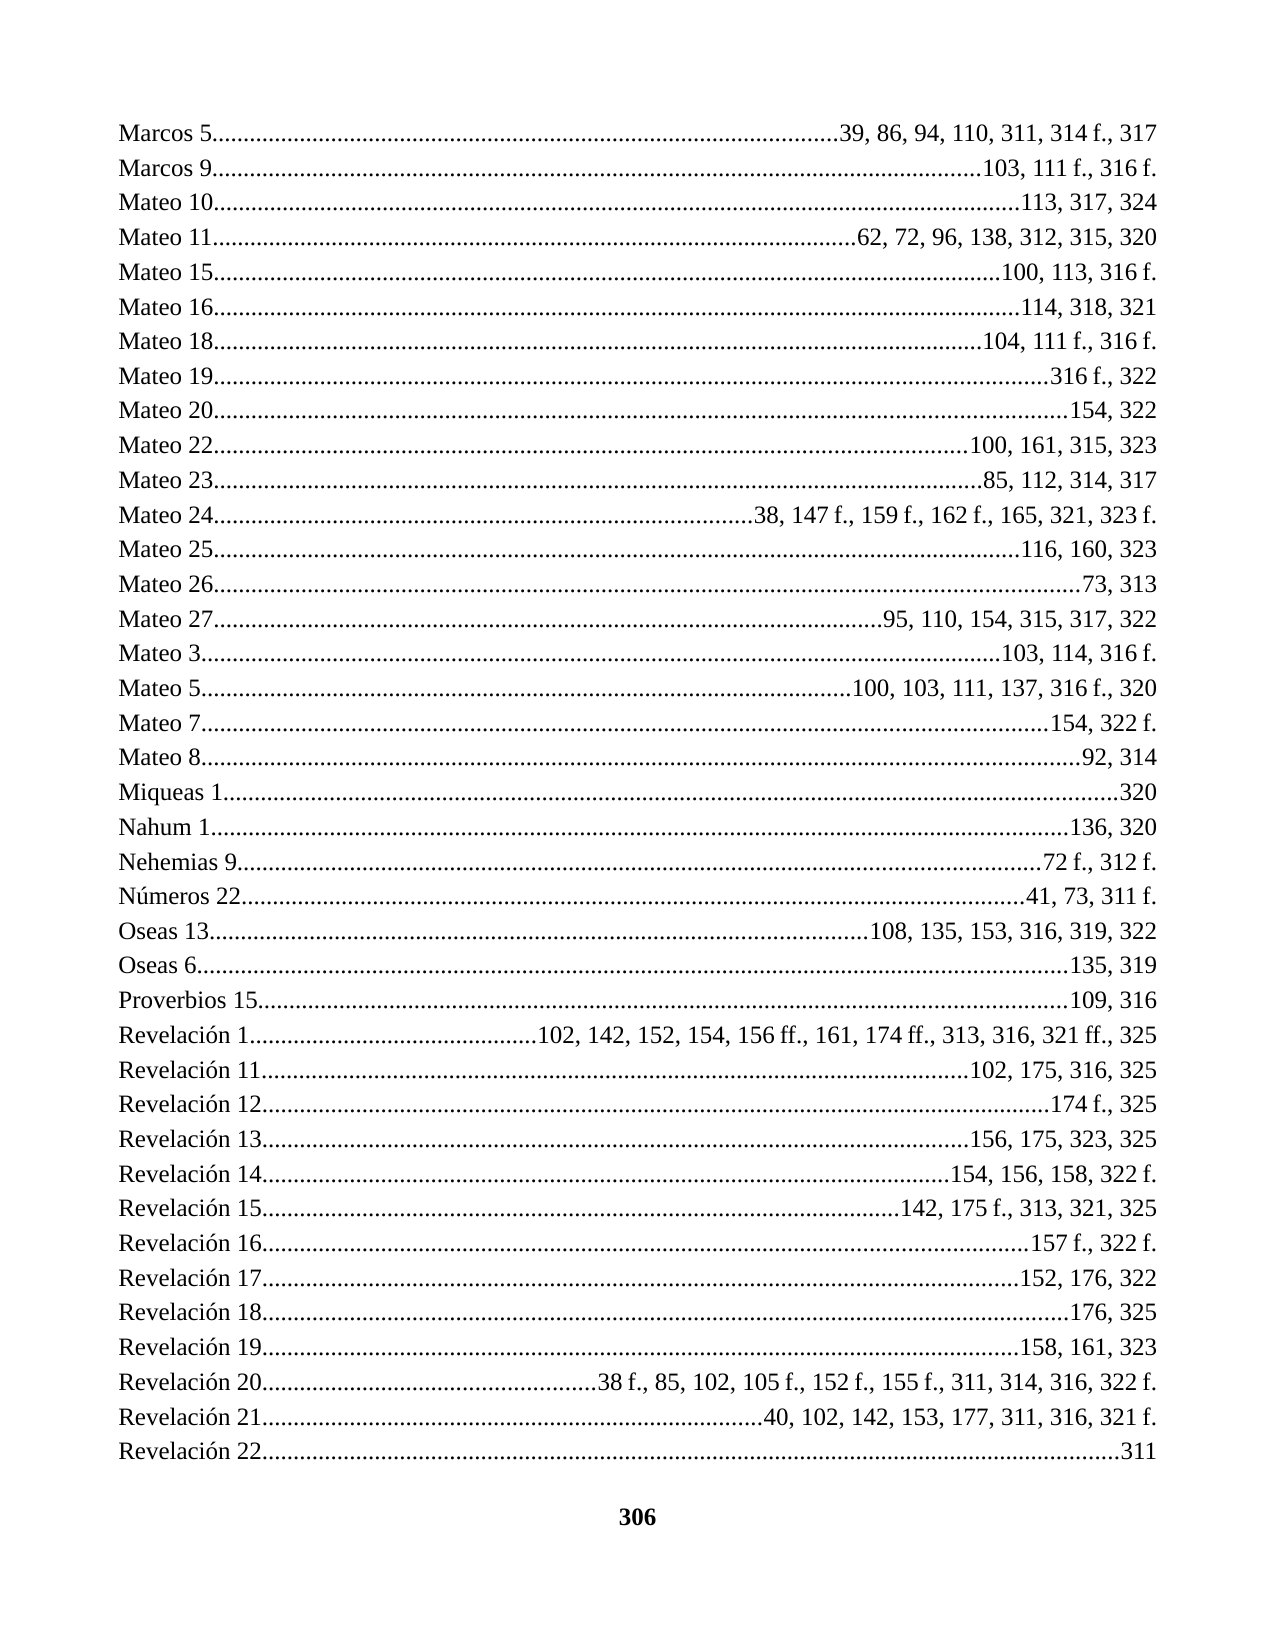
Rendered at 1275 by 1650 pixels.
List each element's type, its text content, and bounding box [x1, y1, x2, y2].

text Revelación 22 311 [118, 1436, 1157, 1465]
text Revelación 1 102, 142, 152, 154, 156 ff., 161, 174 ff., 313, 316, 321 ff., 325 [118, 1020, 1157, 1049]
text Oseas 6 135, 319 [118, 951, 1157, 979]
text Revelación 18 176, 325 [118, 1297, 1157, 1326]
text Mateo 18 104, 111 f., 316 f. [118, 326, 1157, 355]
text Mateo 24 38, 147 f., 159 f., 162 f., 165, 321, 323 f. [118, 500, 1157, 528]
text Revelación 11 102, 175, 316, 325 [118, 1055, 1157, 1083]
text Mateo 22 100, 161, 315, 323 [118, 430, 1157, 459]
text Revelación 20 38 f., 85, 102, 105 f., 152 f., 155 f., 311, 314, 316, 322 f. [118, 1367, 1157, 1396]
text Números 22 41, 73, 311 f. [118, 881, 1157, 910]
text Mateo 3 103, 114, 316 f. [118, 638, 1157, 667]
text Revelación 21 40, 102, 142, 153, 177, 311, 316, 321 f. [118, 1402, 1157, 1430]
text Mateo 19 316 f., 322 [118, 361, 1157, 390]
text Nehemias 9 72 f., 312 f. [118, 847, 1157, 875]
text Mateo 7 154, 322 f. [118, 708, 1157, 737]
text Oseas 13 108, 135, 153, 316, 319, 322 [118, 916, 1157, 945]
text Revelación 14 154, 156, 158, 322 f. [118, 1159, 1157, 1187]
text Mateo 11 62, 72, 96, 138, 312, 315, 320 [118, 222, 1157, 251]
text Mateo 8 92, 314 [118, 742, 1157, 771]
text Mateo 25 116, 160, 323 [118, 534, 1157, 563]
text Revelación 12 174 f., 325 [118, 1089, 1157, 1118]
text Revelación 19 158, 161, 323 [118, 1332, 1157, 1361]
text Mateo 26 73, 313 [118, 569, 1157, 598]
text Mateo 16 114, 318, 321 [118, 292, 1157, 320]
text Mateo 27 95, 110, 154, 315, 317, 322 [118, 604, 1157, 632]
text Proverbios 15 109, 316 [118, 985, 1157, 1014]
text Revelación 16 157 f., 322 f. [118, 1228, 1157, 1257]
text Mateo 5 100, 103, 111, 137, 316 f., 320 [118, 673, 1157, 702]
text Revelación 13 156, 175, 323, 325 [118, 1124, 1157, 1153]
text Revelación 17 152, 176, 322 [118, 1263, 1157, 1292]
text Mateo 15 100, 113, 316 f. [118, 257, 1157, 286]
text Mateo 23 85, 112, 314, 317 [118, 465, 1157, 494]
text Mateo 10 113, 317, 324 [118, 187, 1157, 216]
text Marcos 5 39, 86, 94, 110, 311, 314 f., 317 [118, 118, 1157, 147]
text Miqueas 1 320 [118, 777, 1157, 806]
text Marcos 9 103, 111 f., 316 f. [118, 153, 1157, 182]
text Mateo 20 154, 322 [118, 396, 1157, 424]
text Revelación 15 142, 175 f., 313, 321, 325 [118, 1193, 1157, 1222]
text Nahum 1 136, 320 [118, 812, 1157, 841]
